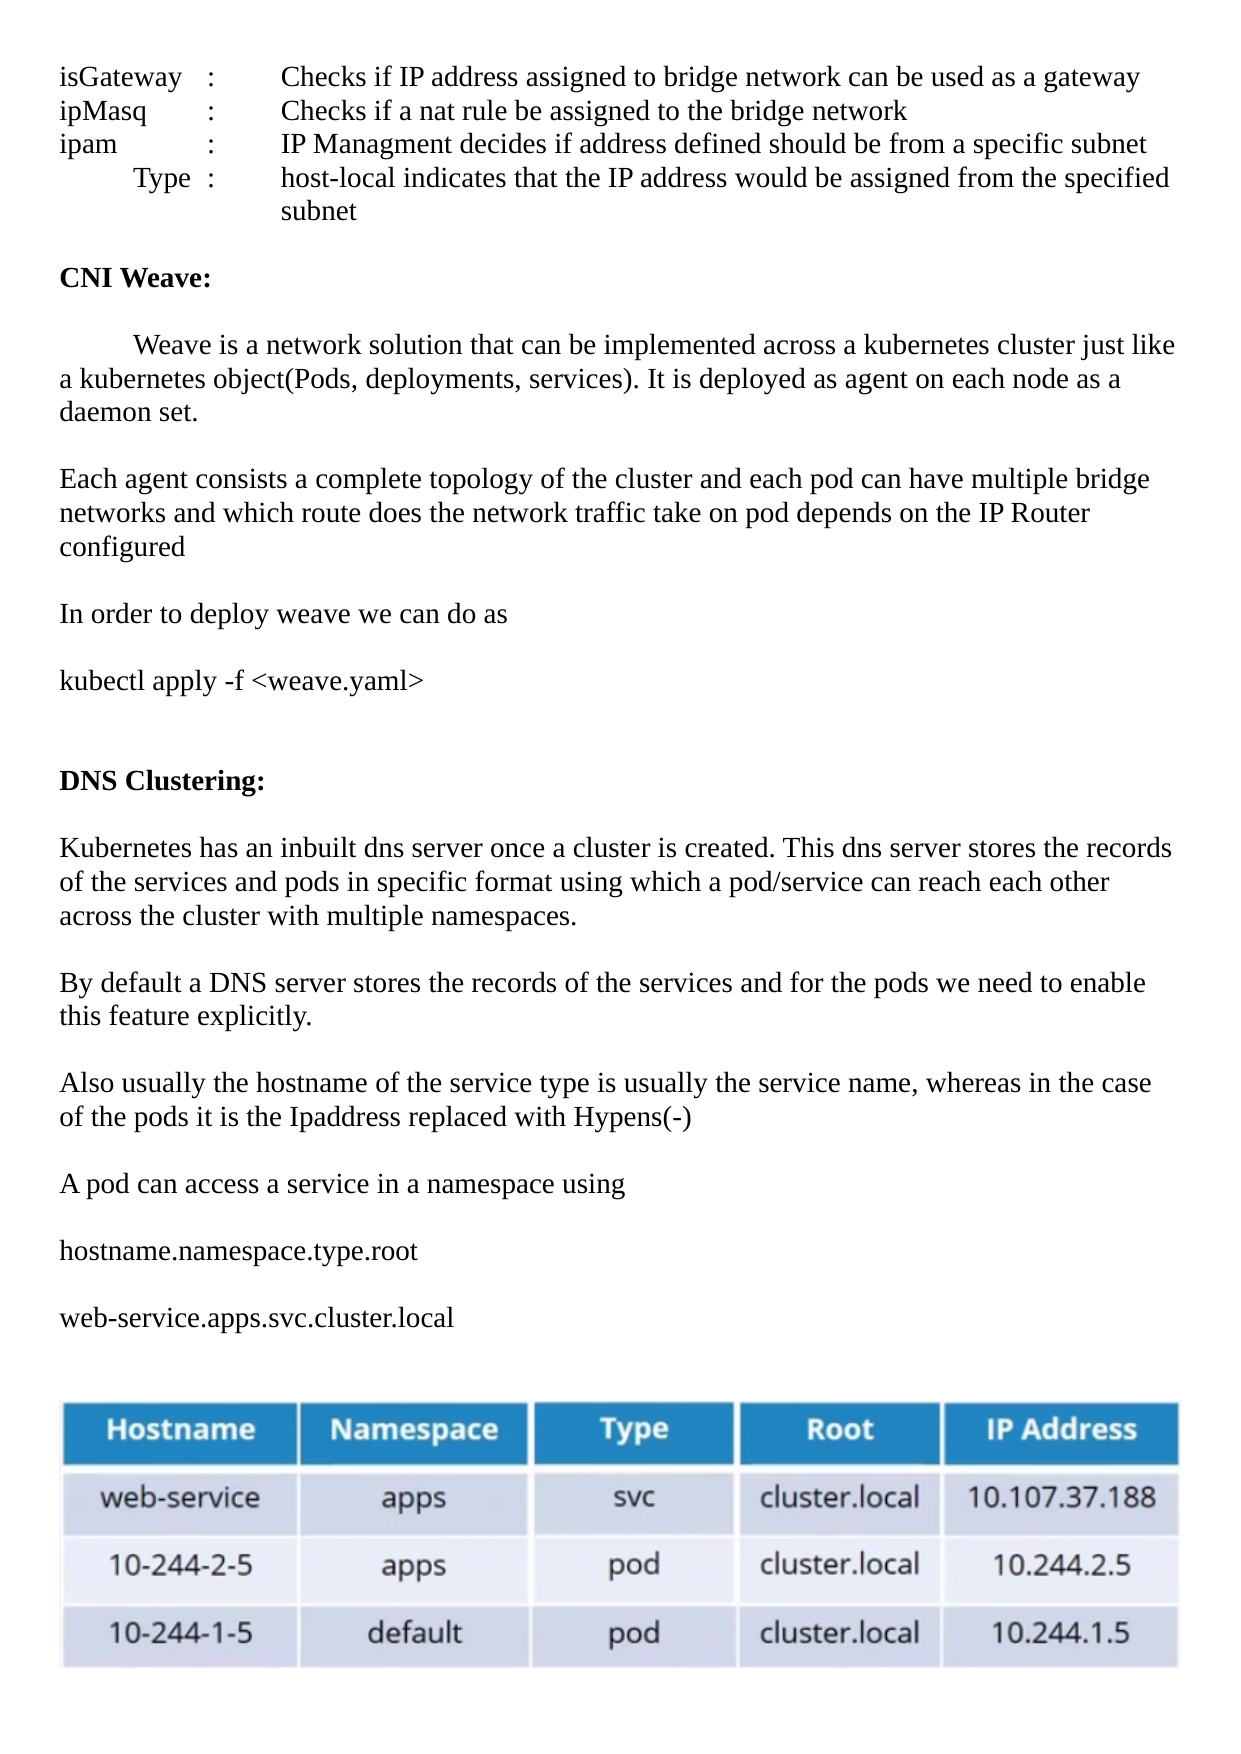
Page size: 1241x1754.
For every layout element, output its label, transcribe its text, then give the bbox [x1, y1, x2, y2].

text Type : host-local indicates that the IP address would be assigned from the specified subnet [59, 160, 1181, 227]
text hostname.namespace.type.root [59, 1233, 1181, 1267]
text ipMasq : Checks if a nat rule be assigned to the bridge network [59, 93, 1181, 126]
text ipam : IP Managment decides if address defined should be from a specific subnet [59, 126, 1181, 160]
text DNS Clustering: [59, 763, 1181, 797]
text isGateway : Checks if IP address assigned to bridge network can be used as a gateway [59, 59, 1181, 93]
text Also usually the hostname of the service type is usually the service name, whereas in the case of the pods it is the Ipaddress replaced with Hypens(-) [59, 1065, 1181, 1132]
text In order to deploy weave we can do as [59, 596, 1181, 629]
text kubectl apply -f <weave.yaml> [59, 663, 1181, 696]
text Each agent consists a complete topology of the cluster and each pod can have multiple bridge networks and which route does the network traffic take on pod depends on the IP Router configured [59, 462, 1181, 562]
picture [59, 1400, 1182, 1668]
text web-service.apps.svc.cluster.local [59, 1300, 1181, 1334]
text Weave is a network solution that can be implemented across a kubernetes cluster just like a kubernetes object(Pods, deployments, services). It is deployed as agent on each node as a daemon set. [59, 327, 1181, 428]
text By default a DNS server stores the records of the services and for the pods we need to enable this feature explicitly. [59, 965, 1181, 1032]
text CNI Weave: [59, 260, 1181, 294]
text Kubernetes has an inbuilt dns server once a cluster is created. This dns server stores the records of the services and pods in specific format using which a pod/service can reach each other across the cluster with multiple namespaces. [59, 831, 1181, 931]
text A pod can access a service in a namespace using [59, 1166, 1181, 1199]
